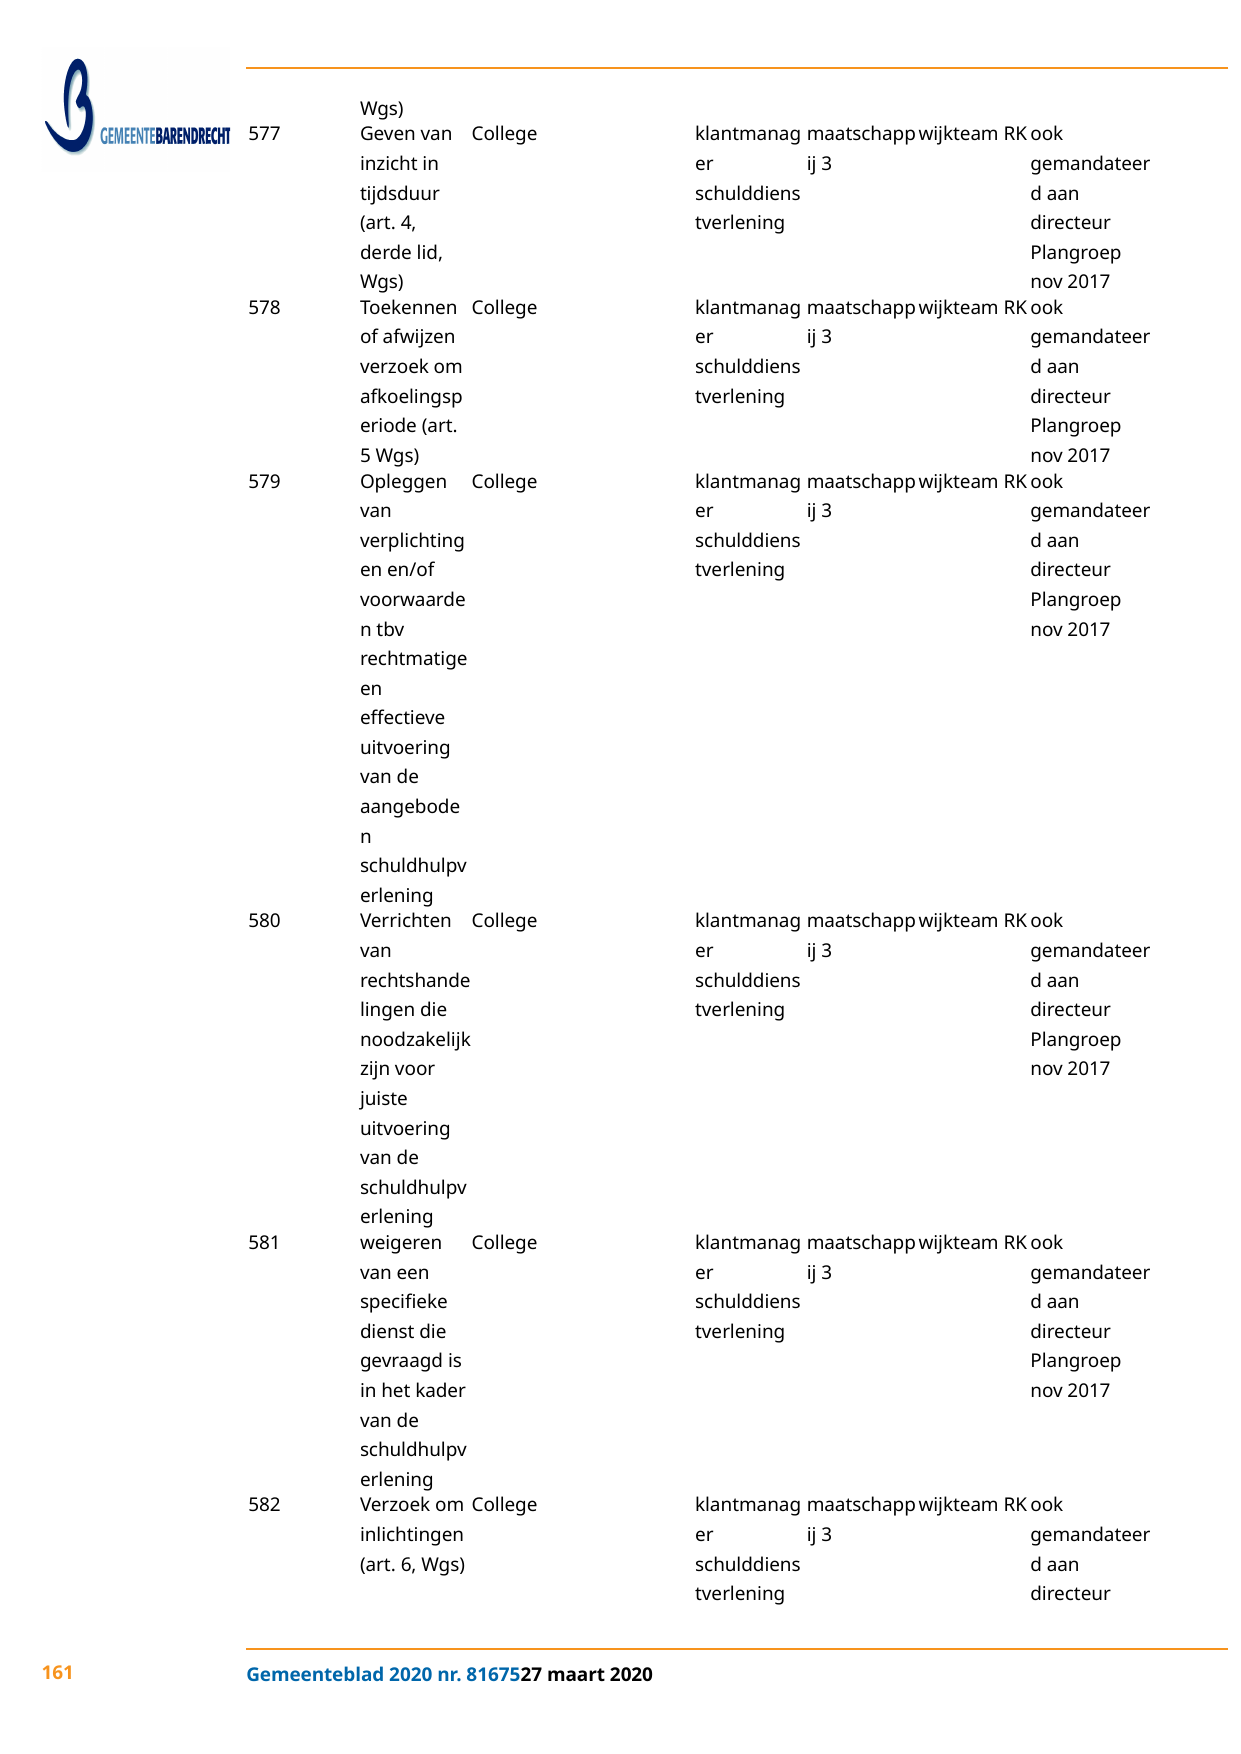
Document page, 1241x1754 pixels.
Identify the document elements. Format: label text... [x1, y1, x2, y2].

table_cell klantmanager schulddienstverlening [695, 121, 807, 294]
table_cell [248, 95, 360, 121]
table_cell College [471, 121, 583, 294]
table_cell klantmanager schulddienstverlening [695, 1229, 807, 1492]
table_cell 582 [248, 1492, 360, 1606]
table_cell [695, 95, 807, 121]
table_cell [583, 95, 695, 121]
table_cell klantmanager schulddienstverlening [695, 908, 807, 1229]
table_cell maatschappij 3 [807, 294, 918, 468]
table_cell ook gemandateerd aan directeur Plangroep nov 2017 [1030, 1229, 1152, 1492]
table_cell College [471, 294, 583, 468]
table_cell 579 [248, 468, 360, 908]
table_cell wijkteam RK [918, 294, 1030, 468]
table_cell weigeren van een specifieke dienst die gevraagd is in het kader van de schuldhulpverlening [360, 1229, 471, 1492]
table_cell [583, 908, 695, 1229]
table_cell College [471, 1492, 583, 1606]
table_cell wijkteam RK [918, 468, 1030, 908]
table_cell [471, 95, 583, 121]
table_cell Toekennen of afwijzen verzoek om afkoelingsperiode (art. 5 Wgs) [360, 294, 471, 468]
table_cell wijkteam RK [918, 1229, 1030, 1492]
table_cell klantmanager schulddienstverlening [695, 294, 807, 468]
table_cell Geven van inzicht in tijdsduur (art. 4, derde lid, Wgs) [360, 121, 471, 294]
table_cell College [471, 908, 583, 1229]
table_cell College [471, 1229, 583, 1492]
table_cell [807, 95, 918, 121]
table_cell 577 [248, 121, 360, 294]
table_cell maatschappij 3 [807, 121, 918, 294]
table_cell ook gemandateerd aan directeur Plangroep nov 2017 [1030, 121, 1152, 294]
table_cell maatschappij 3 [807, 908, 918, 1229]
table_cell 578 [248, 294, 360, 468]
table_cell ook gemandateerd aan directeur Plangroep nov 2017 [1030, 468, 1152, 908]
table_cell ook gemandateerd aan directeur [1030, 1492, 1152, 1606]
picture [41, 47, 231, 172]
table_cell [583, 294, 695, 468]
table_cell wijkteam RK [918, 1492, 1030, 1606]
table_cell maatschappij 3 [807, 468, 918, 908]
table_cell Wgs) [360, 95, 471, 121]
table_cell [1030, 95, 1152, 121]
table_cell ook gemandateerd aan directeur Plangroep nov 2017 [1030, 908, 1152, 1229]
table_cell Verrichten van rechtshandelingen die noodzakelijk zijn voor juiste uitvoering van de schuldhulpverlening [360, 908, 471, 1229]
table_cell 580 [248, 908, 360, 1229]
table_cell klantmanager schulddienstverlening [695, 468, 807, 908]
table_cell ook gemandateerd aan directeur Plangroep nov 2017 [1030, 294, 1152, 468]
table_cell wijkteam RK [918, 908, 1030, 1229]
table_cell Verzoek om inlichtingen (art. 6, Wgs) [360, 1492, 471, 1606]
table_cell College [471, 468, 583, 908]
table_cell [918, 95, 1030, 121]
table_cell [583, 1492, 695, 1606]
table_cell Opleggen van verplichtingen en/of voorwaarden tbv rechtmatige en effectieve uitvoering van de aangeboden schuldhulpverlening [360, 468, 471, 908]
table_cell [583, 468, 695, 908]
table_cell maatschappij 3 [807, 1492, 918, 1606]
table_cell wijkteam RK [918, 121, 1030, 294]
table_cell klantmanager schulddienstverlening [695, 1492, 807, 1606]
table_cell maatschappij 3 [807, 1229, 918, 1492]
table_cell 581 [248, 1229, 360, 1492]
table_cell [583, 1229, 695, 1492]
table_cell [583, 121, 695, 294]
